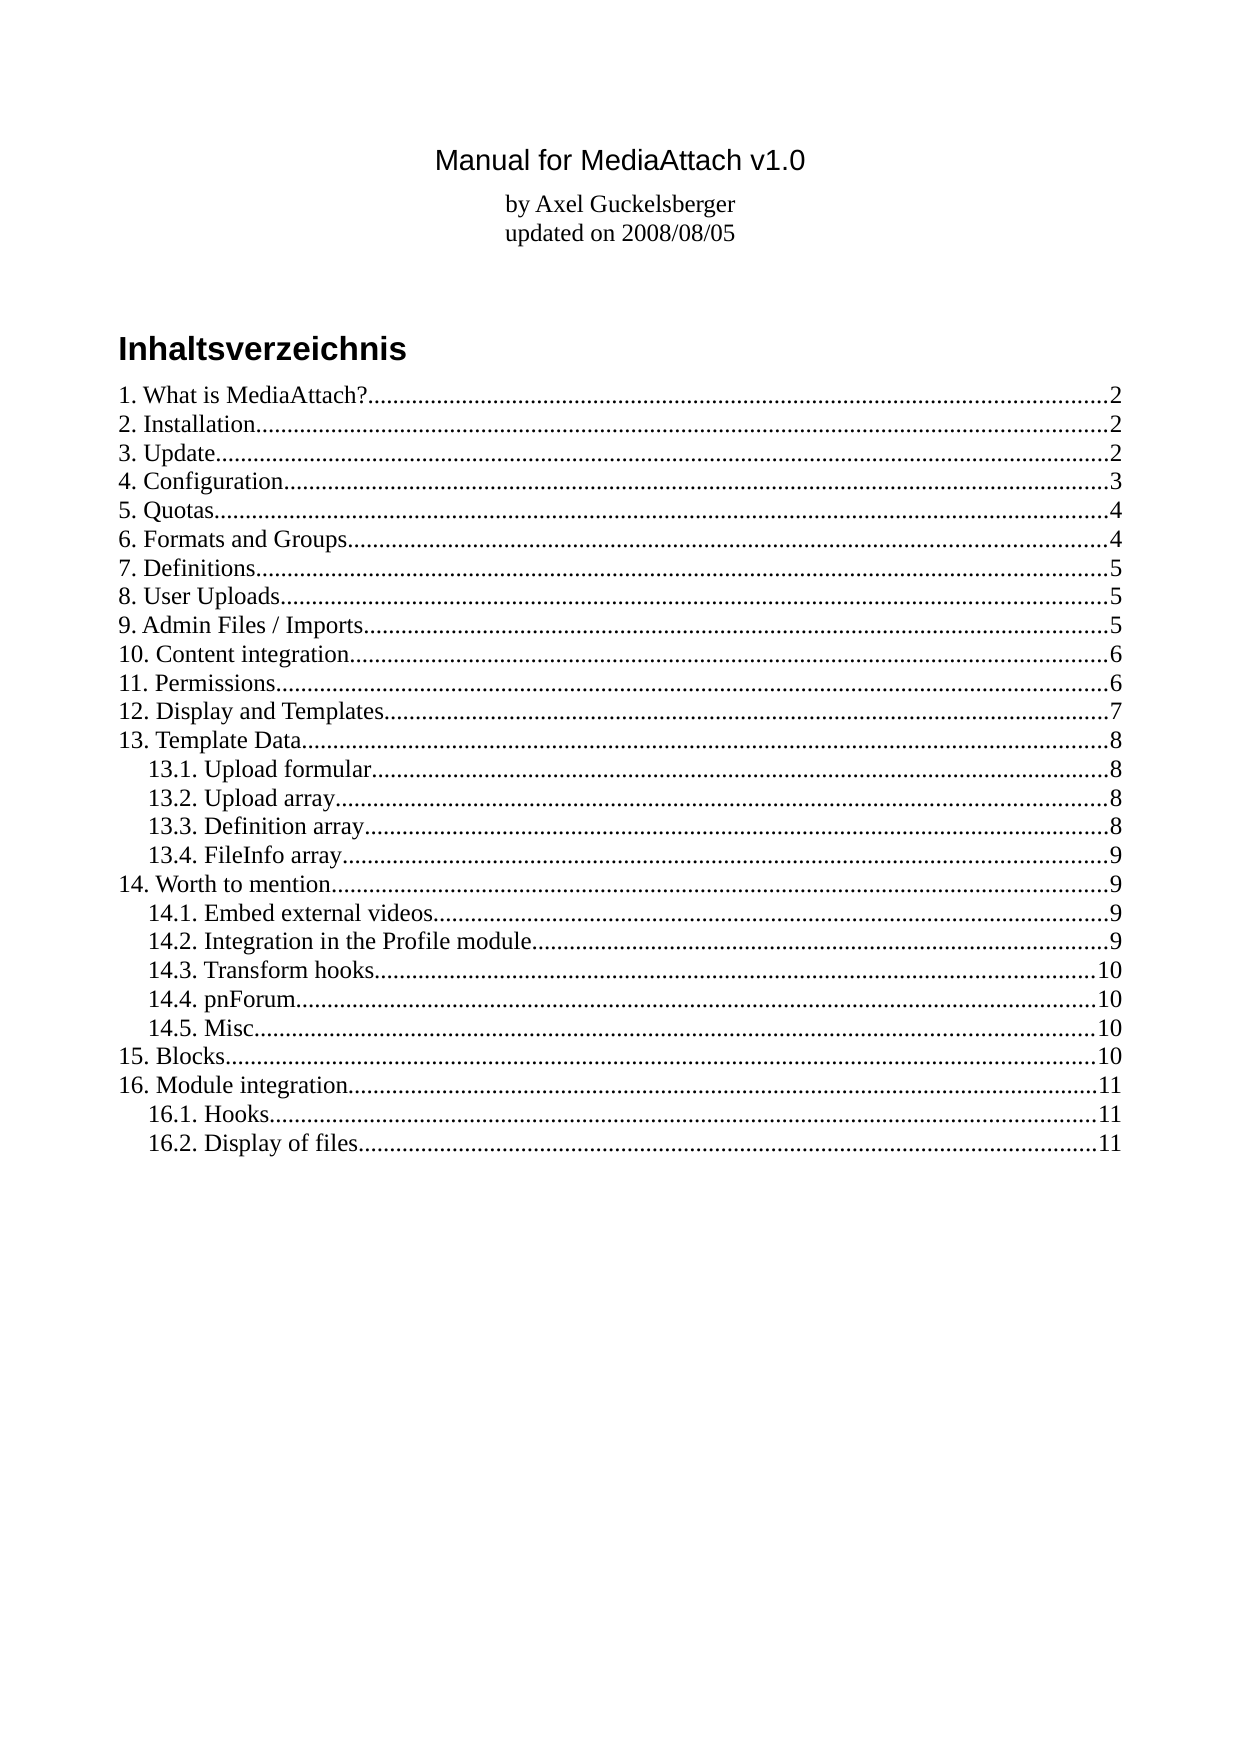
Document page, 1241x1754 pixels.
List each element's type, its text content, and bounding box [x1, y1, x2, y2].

text 3. Update 2 [118, 438, 1122, 466]
text 6. Formats and Groups 4 [118, 524, 1122, 553]
subtitle Manual for MediaAttach v1.0 [118, 143, 1122, 177]
text 14.5. Misc 10 [148, 1013, 1122, 1041]
text 16.1. Hooks 11 [148, 1099, 1122, 1128]
text 14.1. Embed external videos 9 [148, 898, 1122, 926]
text 14.3. Transform hooks 10 [148, 955, 1122, 984]
text 14.2. Integration in the Profile module 9 [148, 926, 1122, 955]
subtitle Inhaltsverzeichnis [118, 329, 1122, 368]
text 14. Worth to mention 9 [118, 869, 1122, 898]
text 16. Module integration 11 [118, 1070, 1122, 1099]
text 14.4. pnForum 10 [148, 984, 1122, 1013]
text 2. Installation 2 [118, 409, 1122, 438]
text updated on 2008/08/05 [118, 218, 1122, 247]
text by Axel Guckelsberger [118, 189, 1122, 218]
text 8. User Uploads 5 [118, 581, 1122, 610]
text 10. Content integration 6 [118, 639, 1122, 668]
text 7. Definitions 5 [118, 553, 1122, 581]
text 15. Blocks 10 [118, 1041, 1122, 1070]
text 13.4. FileInfo array 9 [148, 840, 1122, 869]
text 13.2. Upload array 8 [148, 783, 1122, 811]
text 9. Admin Files / Imports 5 [118, 610, 1122, 639]
text 16.2. Display of files 11 [148, 1128, 1122, 1156]
text 1. What is MediaAttach? 2 [118, 380, 1122, 409]
text 5. Quotas 4 [118, 495, 1122, 524]
text 11. Permissions 6 [118, 668, 1122, 696]
text 13.3. Definition array 8 [148, 811, 1122, 840]
text 4. Configuration 3 [118, 466, 1122, 495]
text 13.1. Upload formular 8 [148, 754, 1122, 783]
text 12. Display and Templates 7 [118, 696, 1122, 725]
text 13. Template Data 8 [118, 725, 1122, 754]
